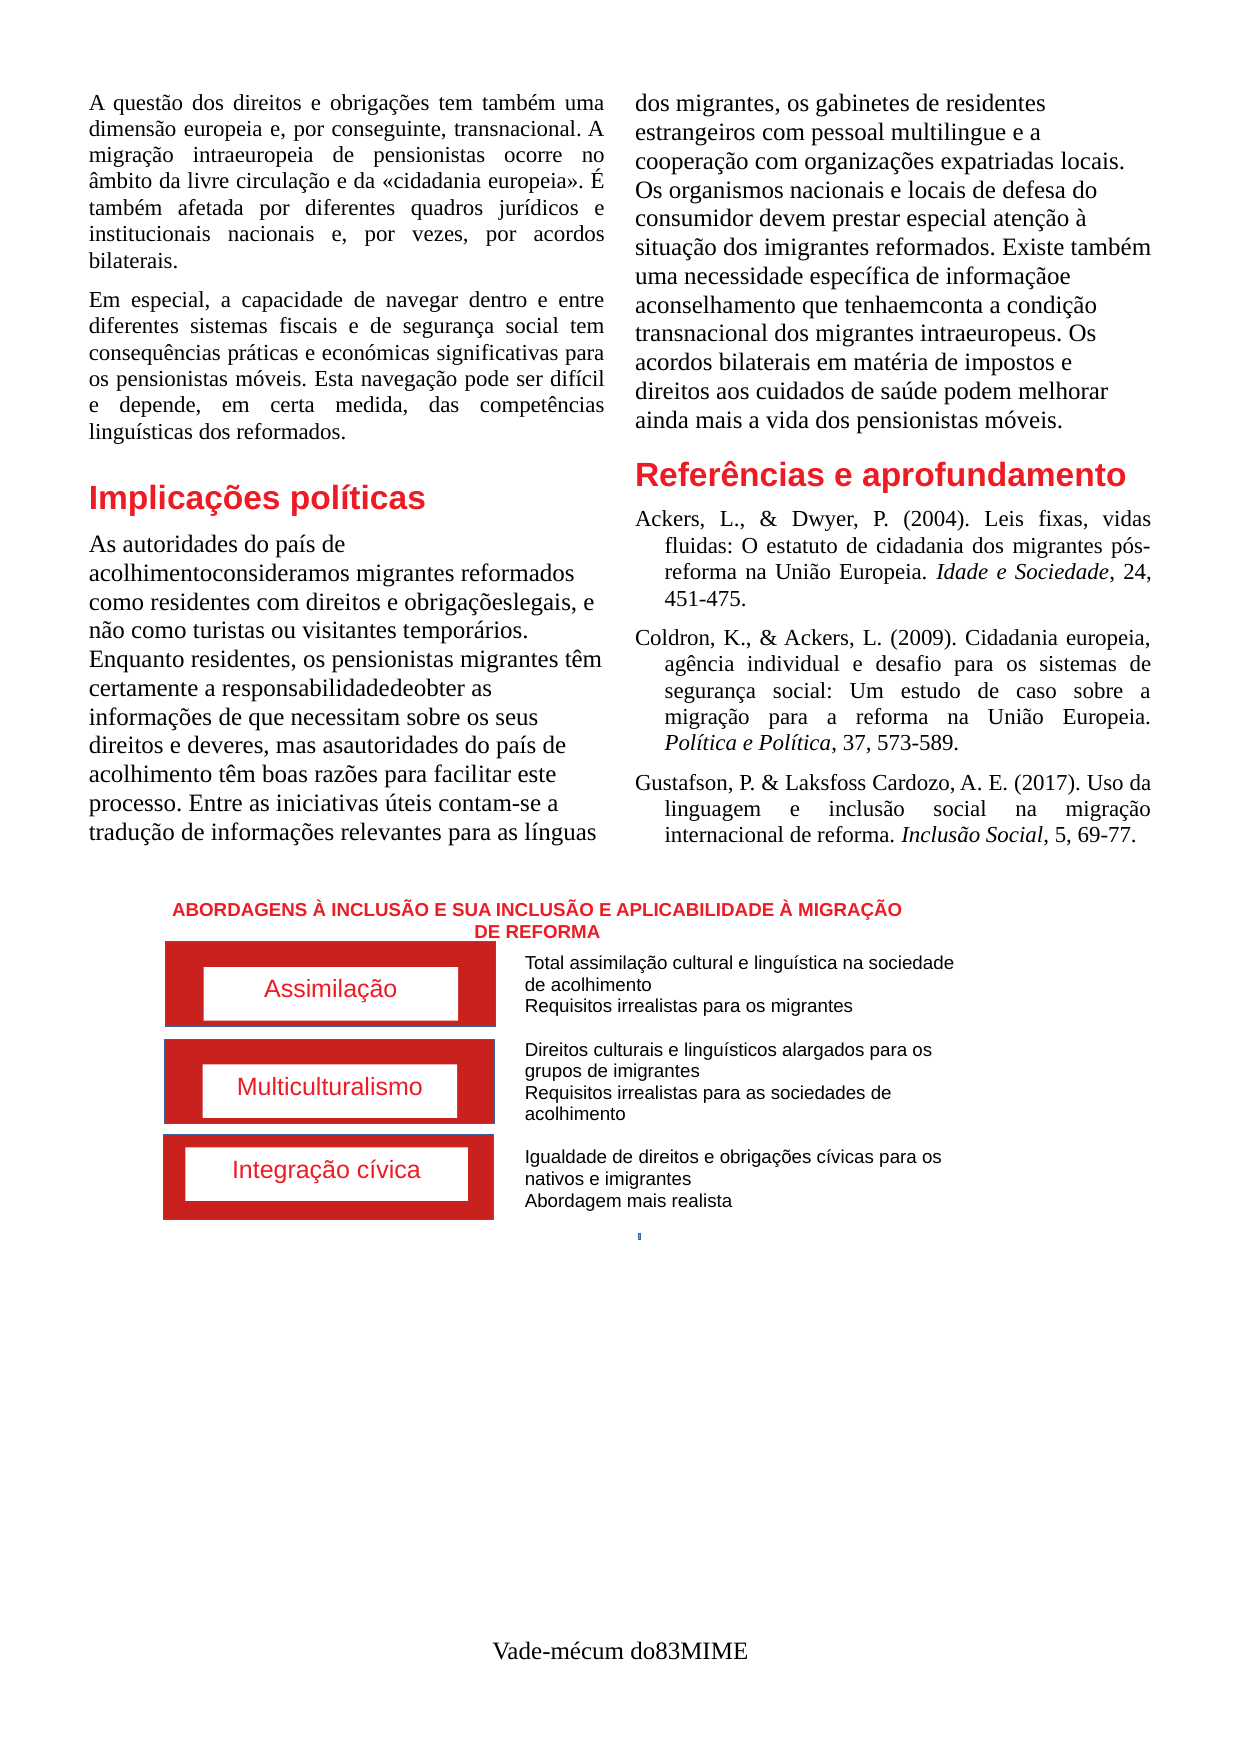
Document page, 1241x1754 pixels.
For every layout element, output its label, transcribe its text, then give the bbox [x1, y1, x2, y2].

text Ackers, L., & Dwyer, P. (2004). Leis fixas, vidas fluidas: O estatuto de cidadania dos migrantes pós-reforma na União Europeia. Idade e Sociedade, 24, 451-475. [635, 506, 1152, 611]
text As autoridades do país de acolhimentoconsideramos migrantes reformados como residentes com direitos e obrigaçõeslegais, e não como turistas ou visitantes temporários. Enquanto residentes, os pensionistas migrantes têm certamente a responsabilidadedeobter as informações de que necessitam sobre os seus direitos e deveres, mas asautoridades do país de acolhimento têm boas razões para facilitar este processo. Entre as iniciativas úteis contam-se a tradução de informações relevantes para as línguas [88, 529, 605, 845]
text A questão dos direitos e obrigações tem também uma dimensão europeia e, por conseguinte, transnacional. A migração intraeuropeia de pensionistas ocorre no âmbito da livre circulação e da «cidadania europeia». É também afetada por diferentes quadros jurídicos e institucionais nacionais e, por vezes, por acordos bilaterais. [88, 88, 605, 273]
subtitle Implicações políticas [88, 478, 605, 517]
subtitle Referências e aprofundamento [635, 454, 1152, 493]
text Em especial, a capacidade de navegar dentro e entre diferentes sistemas fiscais e de segurança social tem consequências práticas e económicas significativas para os pensionistas móveis. Esta navegação pode ser difícil e depende, em certa medida, das competências linguísticas dos reformados. [88, 286, 605, 444]
text Gustafson, P. & Laksfoss Cardozo, A. E. (2017). Uso da linguagem e inclusão social na migração internacional de reforma. Inclusão Social, 5, 69-77. [635, 769, 1152, 848]
text dos migrantes, os gabinetes de residentes estrangeiros com pessoal multilingue e a cooperação com organizações expatriadas locais. Os organismos nacionais e locais de defesa do consumidor devem prestar especial atenção à situação dos imigrantes reformados. Existe também uma necessidade específica de informaçãoe aconselhamento que tenhaemconta a condição transnacional dos migrantes intraeuropeus. Os acordos bilaterais em matéria de impostos e direitos aos cuidados de saúde podem melhorar ainda mais a vida dos pensionistas móveis. [635, 88, 1152, 433]
text Coldron, K., & Ackers, L. (2009). Cidadania europeia, agência individual e desafio para os sistemas de segurança social: Um estudo de caso sobre a migração para a reforma na União Europeia. Política e Política, 37, 573-589. [635, 624, 1152, 756]
